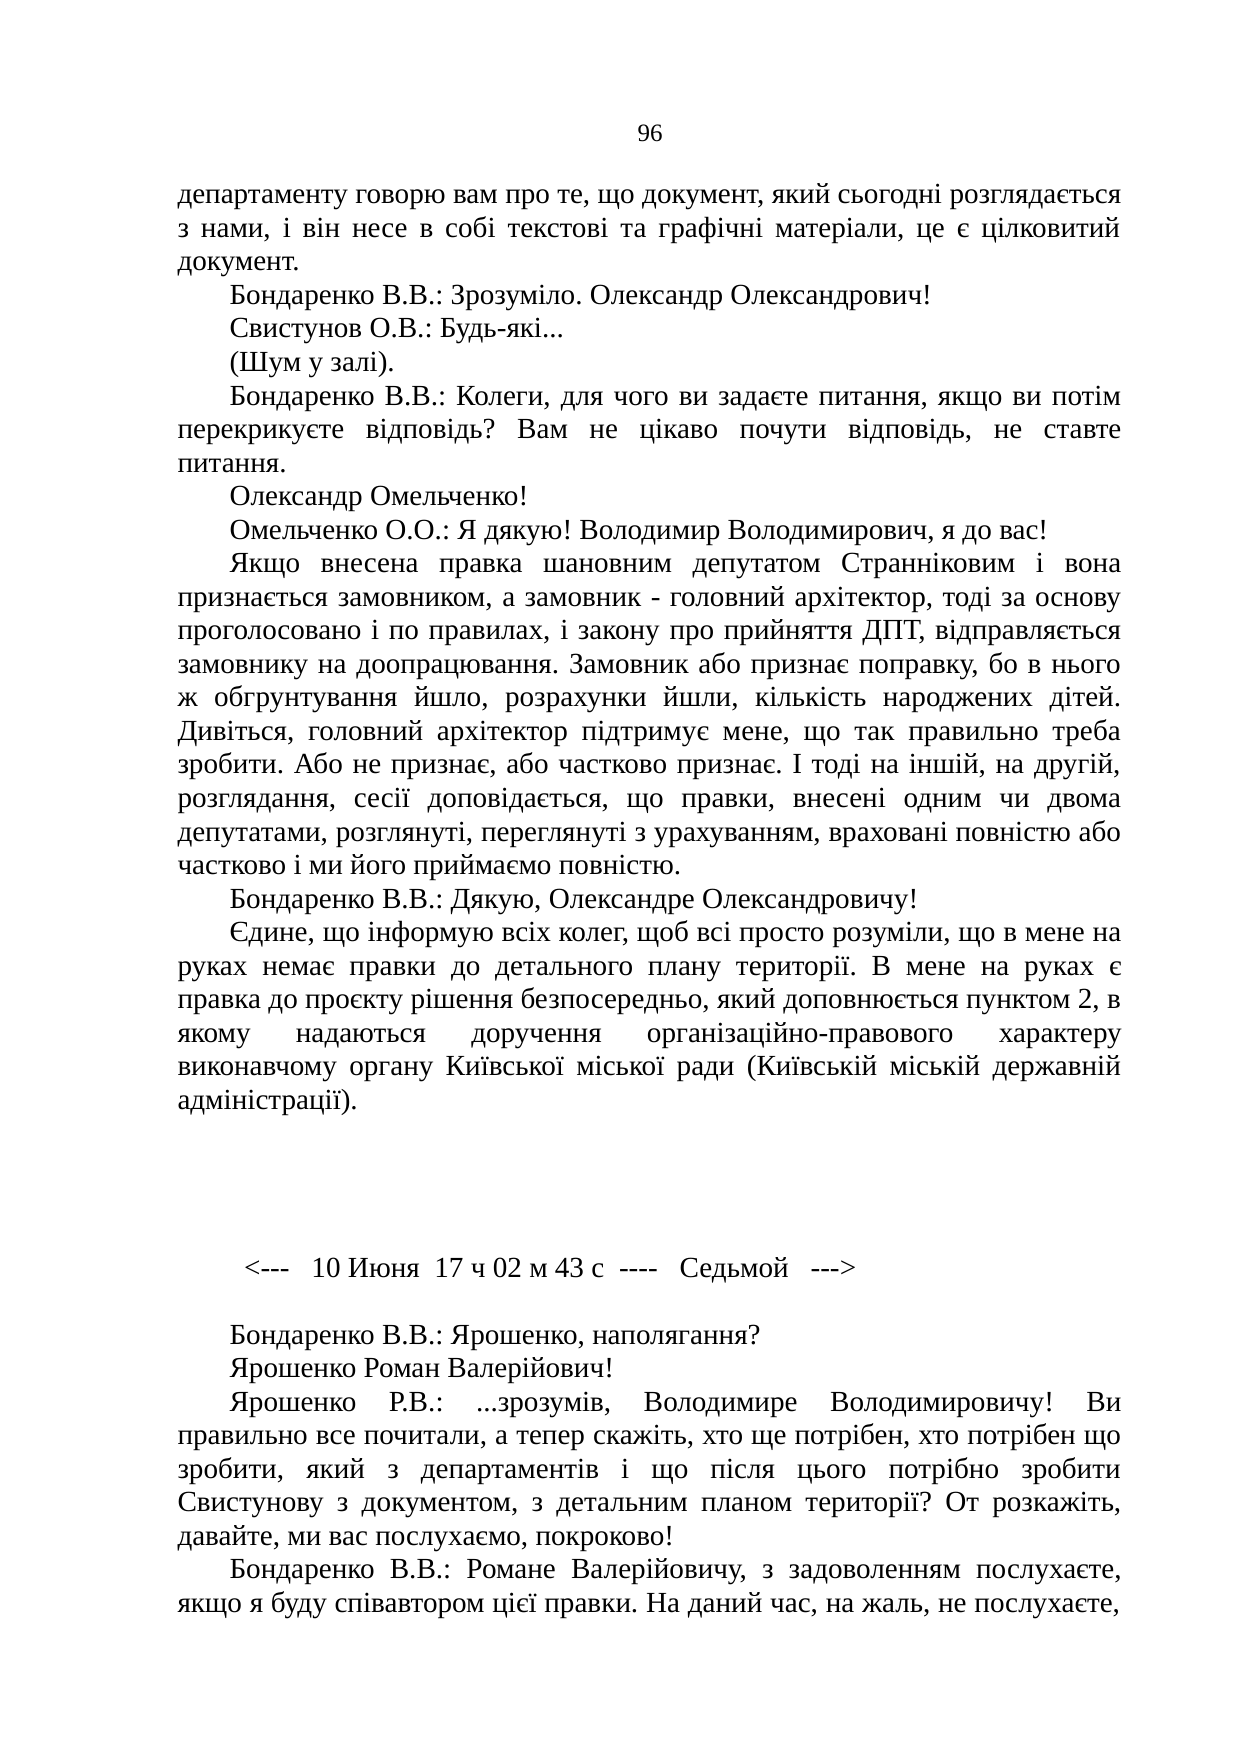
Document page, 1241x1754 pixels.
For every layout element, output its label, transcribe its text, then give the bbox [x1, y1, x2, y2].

text Бондаренко В.В.: Ярошенко, наполягання? [177, 1317, 1122, 1350]
text департаменту говорю вам про те, що документ, який сьогодні розглядається з нами, і він несе в собі текстові та графічні матеріали, це є цілковитий документ. [177, 176, 1122, 277]
text Омельченко О.О.: Я дякую! Володимир Володимирович, я до вас! [177, 512, 1122, 545]
text Ярошенко Роман Валерійович! [177, 1350, 1122, 1384]
text Якщо внесена правка шановним депутатом Странніковим і вона признається замовником, а замовник - головний архітектор, тоді за основу проголосовано і по правилах, і закону про прийняття ДПТ, відправляється замовнику на доопрацювання. Замовник або признає поправку, бо в нього ж обгрунтування йшло, розрахунки йшли, кількість народжених дітей. Дивіться, головний архітектор підтримує мене, що так правильно треба зробити. Або не признає, або частково признає. І тоді на іншій, на другій, розглядання, сесії доповідається, що правки, внесені одним чи двома депутатами, розглянуті, переглянуті з урахуванням, враховані повністю або частково і ми його приймаємо повністю. [177, 545, 1122, 881]
text Єдине, що інформую всіх колег, щоб всі просто розуміли, що в мене на руках немає правки до детального плану території. В мене на руках є правка до проєкту рішення безпосередньо, який доповнюється пунктом 2, в якому надаються доручення організаційно-правового характеру виконавчому органу Київської міської ради (Київській міській державній адміністрації). [177, 914, 1122, 1116]
text Ярошенко Р.В.: ...зрозумів, Володимире Володимировичу! Ви правильно все почитали, а тепер скажіть, хто ще потрібен, хто потрібен що зробити, який з департаментів і що після цього потрібно зробити Свистунову з документом, з детальним планом території? От розкажіть, давайте, ми вас послухаємо, покроково! [177, 1384, 1122, 1552]
text Бондаренко В.В.: Дякую, Олександре Олександровичу! [177, 881, 1122, 914]
text <--- 10 Июня 17 ч 02 м 43 с ---- Седьмой ---> [177, 1250, 1122, 1283]
text Свистунов О.В.: Будь-які... [177, 311, 1122, 344]
text Бондаренко В.В.: Колеги, для чого ви задаєте питання, якщо ви потім перекрикуєте відповідь? Вам не цікаво почути відповідь, не ставте питання. [177, 378, 1122, 478]
text (Шум у залі). [177, 344, 1122, 378]
text Бондаренко В.В.: Зрозуміло. Олександр Олександрович! [177, 277, 1122, 311]
text Бондаренко В.В.: Романе Валерійовичу, з задоволенням послухаєте, якщо я буду співавтором цієї правки. На даний час, на жаль, не послухаєте, [177, 1552, 1122, 1619]
text Олександр Омельченко! [177, 478, 1122, 512]
